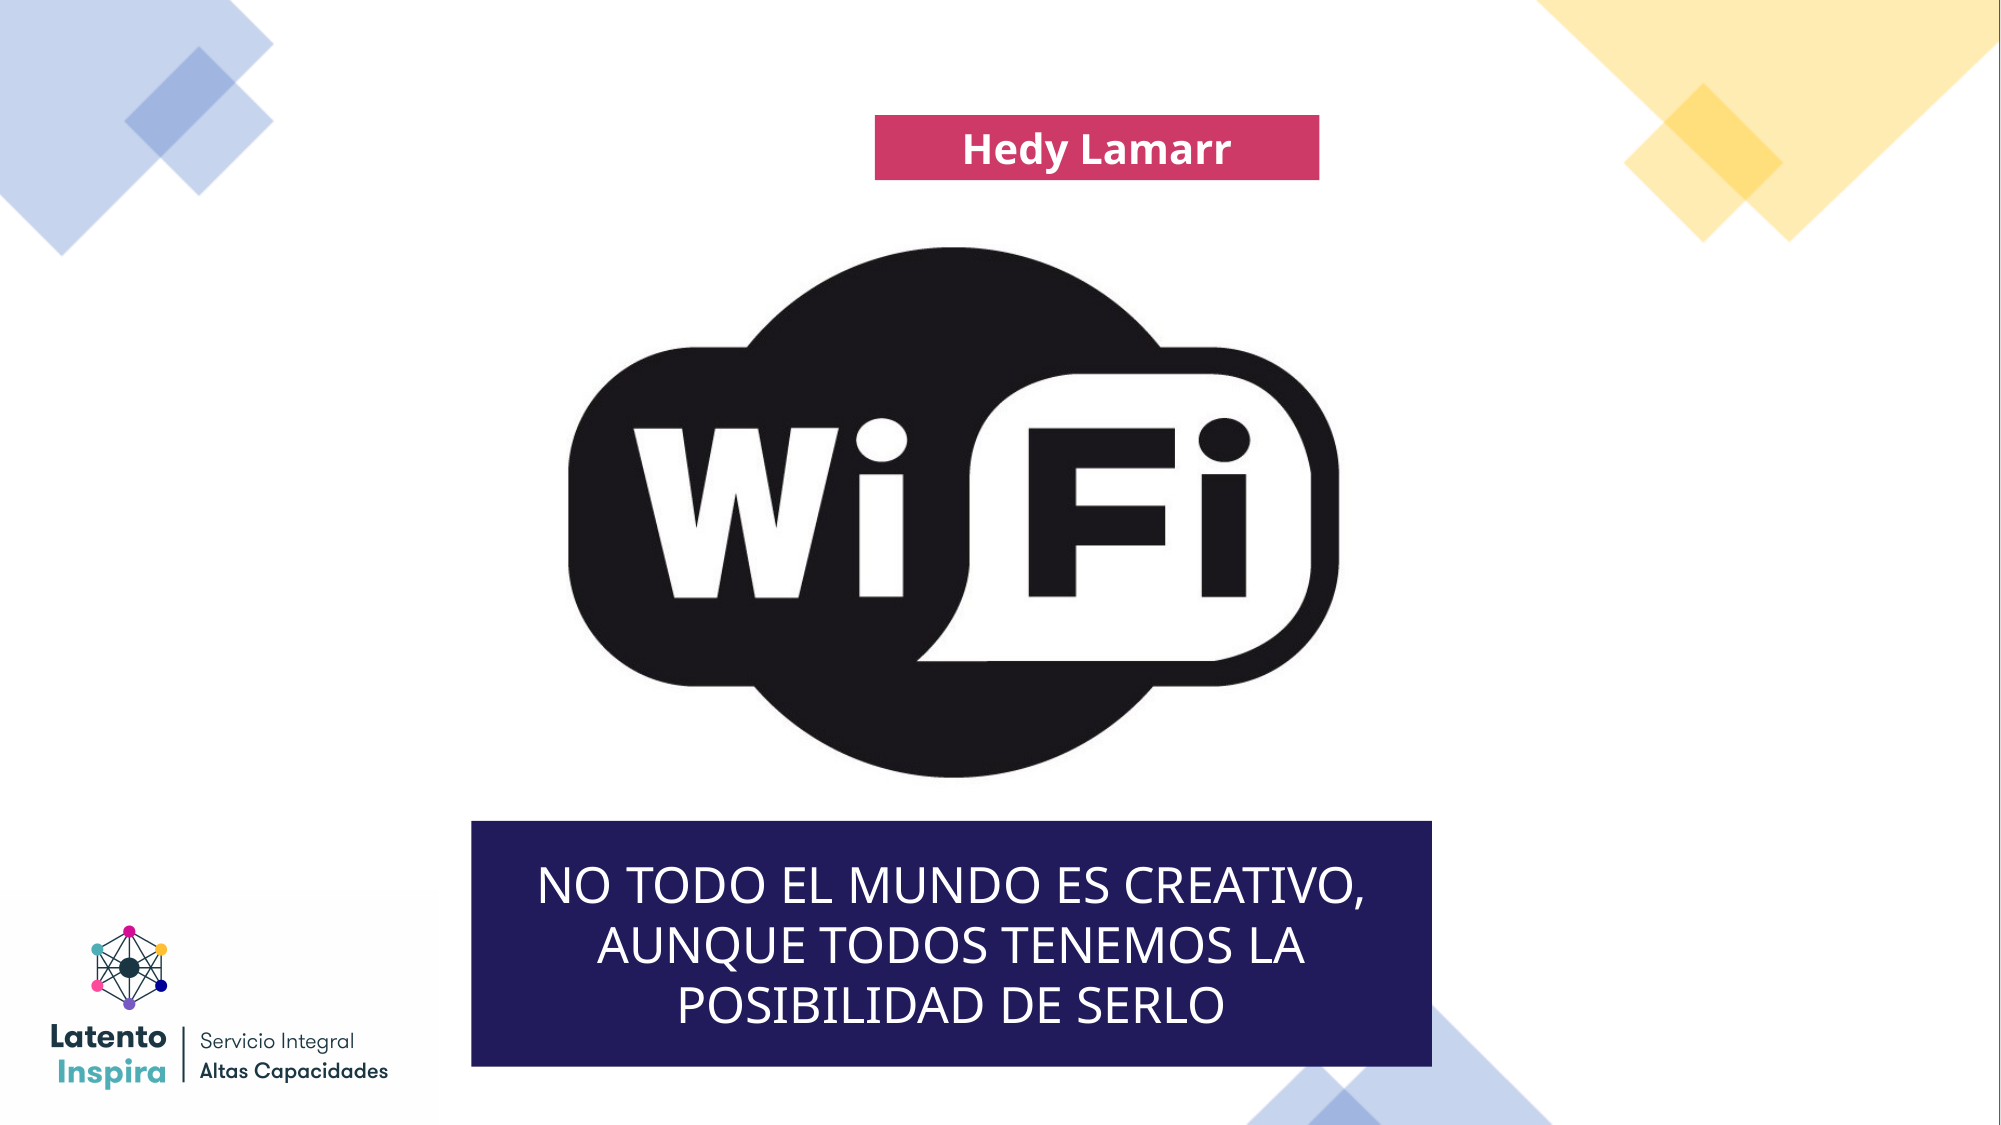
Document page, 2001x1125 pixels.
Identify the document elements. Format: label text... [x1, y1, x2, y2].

text_box Hedy Lamarr [874, 115, 1320, 181]
text_box NO TODO EL MUNDO ES CREATIVO, AUNQUE TODOS TENEMOS LA POSIBILIDAD DE SERLO [471, 820, 1432, 1067]
picture [0, 0, 2001, 1125]
